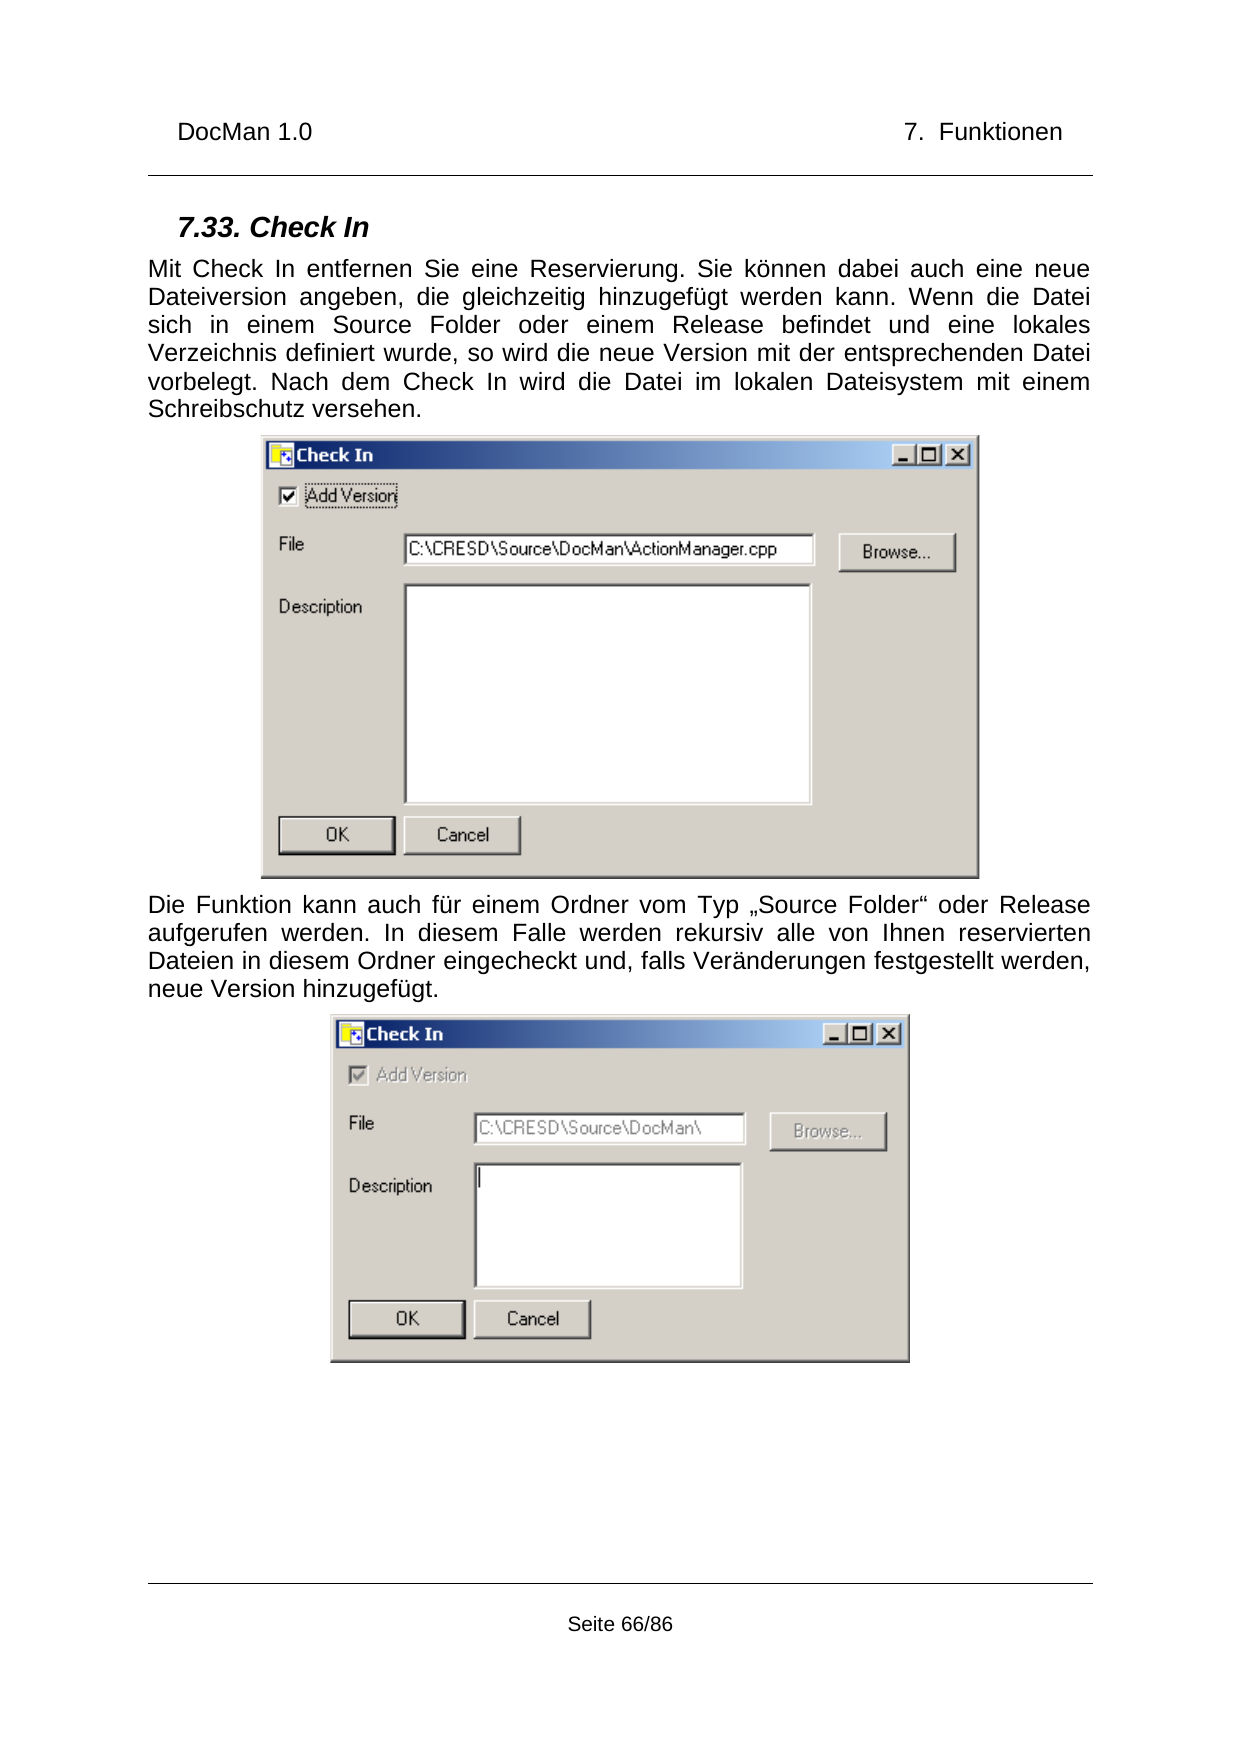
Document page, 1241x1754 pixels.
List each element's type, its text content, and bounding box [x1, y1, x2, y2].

subtitle Check In [177, 211, 1093, 243]
picture [260, 435, 980, 879]
text Die Funktion kann auch für einem Ordner vom Typ „Source Folder“ oder Release aufgerufen werden. In diesem Falle werden rekursiv alle von Ihnen reservierten Dateien in diesem Ordner eingecheckt und, falls Veränderungen festgestellt werden, neue Version hinzugefügt. [148, 891, 1093, 1003]
picture [330, 1014, 910, 1363]
text Mit Check In entfernen Sie eine Reservierung. Sie können dabei auch eine neue Dateiversion angeben, die gleichzeitig hinzugefügt werden kann. Wenn die Datei sich in einem Source Folder oder einem Release befindet und eine lokales Verzeichnis definiert wurde, so wird die neue Version mit der entsprechenden Datei vorbelegt. Nach dem Check In wird die Datei im lokalen Dateisystem mit einem Schreibschutz versehen. [148, 255, 1093, 423]
